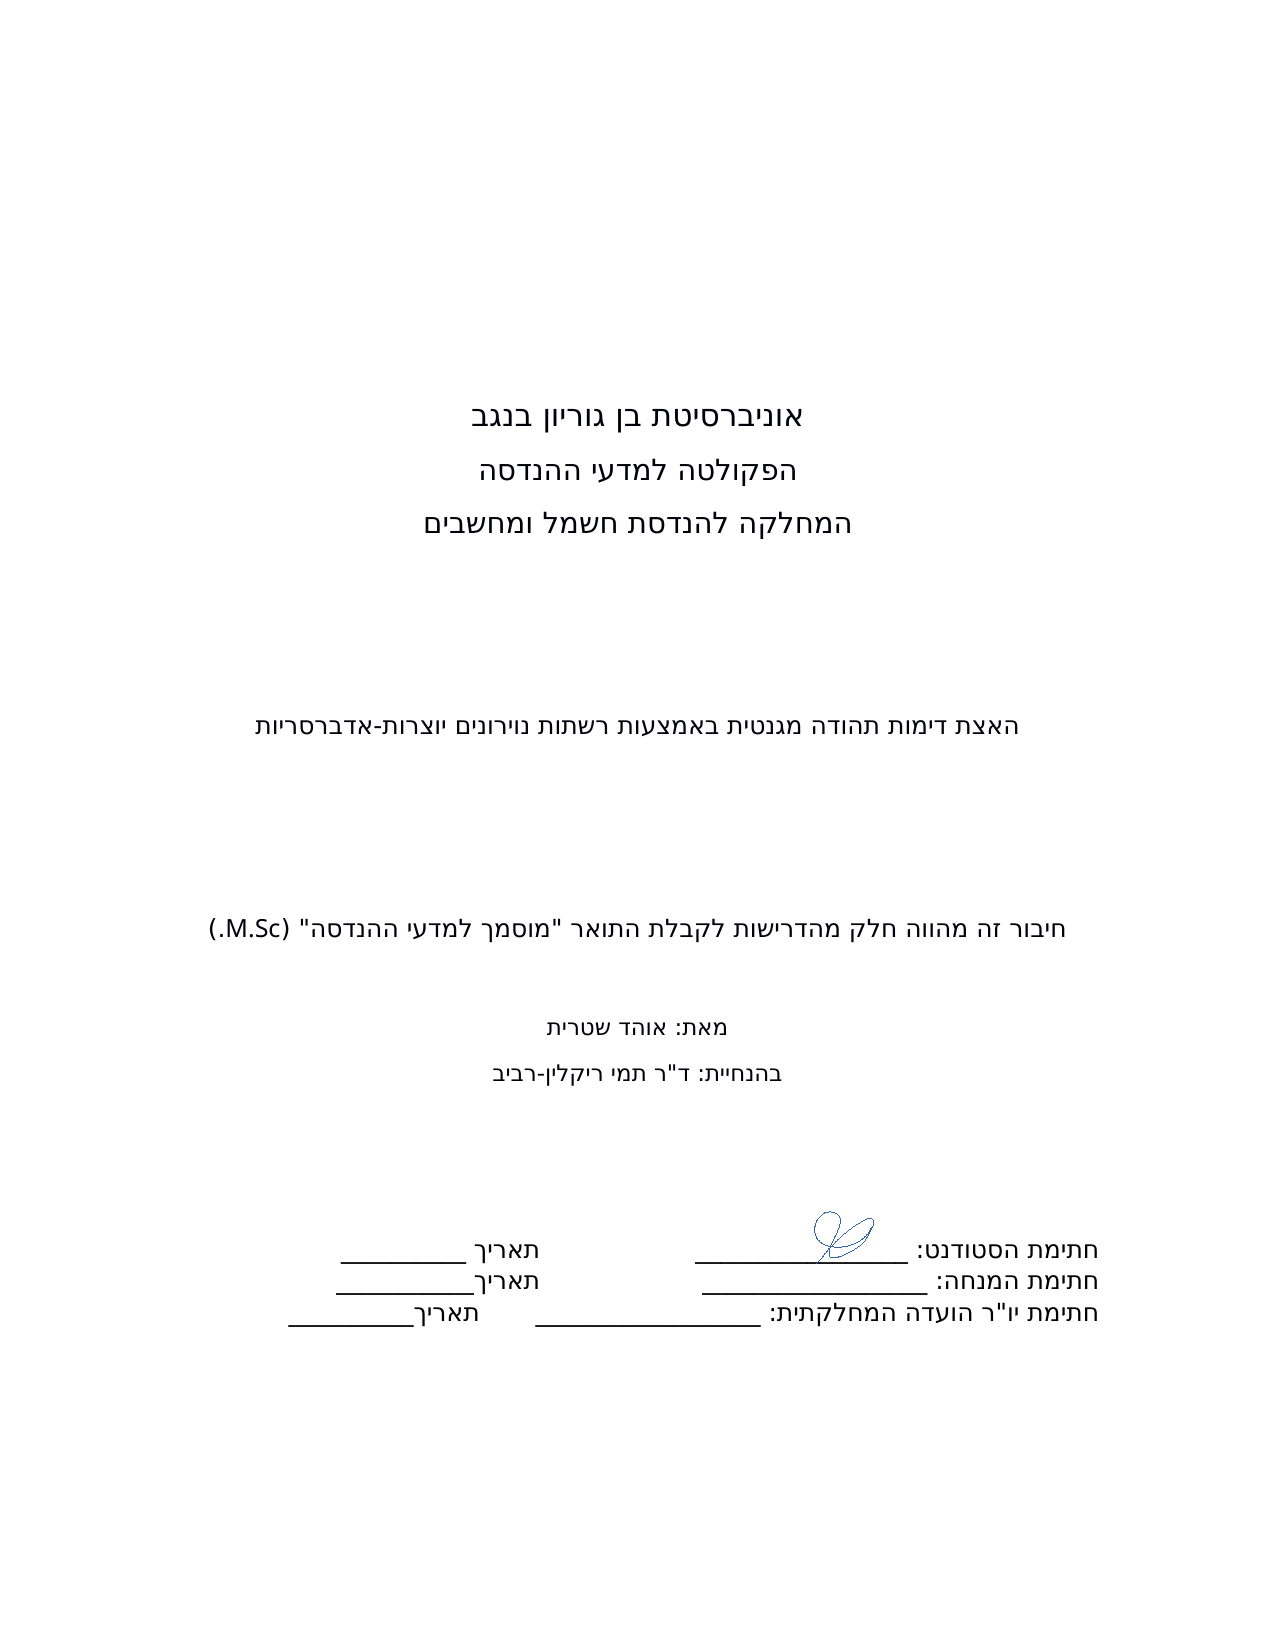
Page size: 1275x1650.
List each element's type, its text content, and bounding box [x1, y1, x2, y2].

text הפקולטה למדעי ההנדסה [187, 453, 1087, 487]
text חתימת הסטודנט: _________________ תאריך __________ חתימת המנחה: __________________ תאריך___________ חתימת יו"ר הועדה המחלקתית: __________________ תאריך__________ [187, 1206, 1099, 1327]
text המחלקה להנדסת חשמל ומחשבים [187, 506, 1087, 540]
text בהנחיית: ד"ר תמי ריקלין-רביב [187, 1060, 1087, 1086]
text האצת דימות תהודה מגנטית באמצעות רשתות נוירונים יוצרות-אדברסריות [187, 711, 1087, 740]
text חיבור זה מהווה חלק מהדרישות לקבלת התואר "מוסמך למדעי ההנדסה" (M.Sc.) [187, 910, 1087, 944]
text מאת: אוהד שטרית [187, 1014, 1087, 1041]
text אוניברסיטת בן גוריון בנגב [187, 397, 1087, 434]
